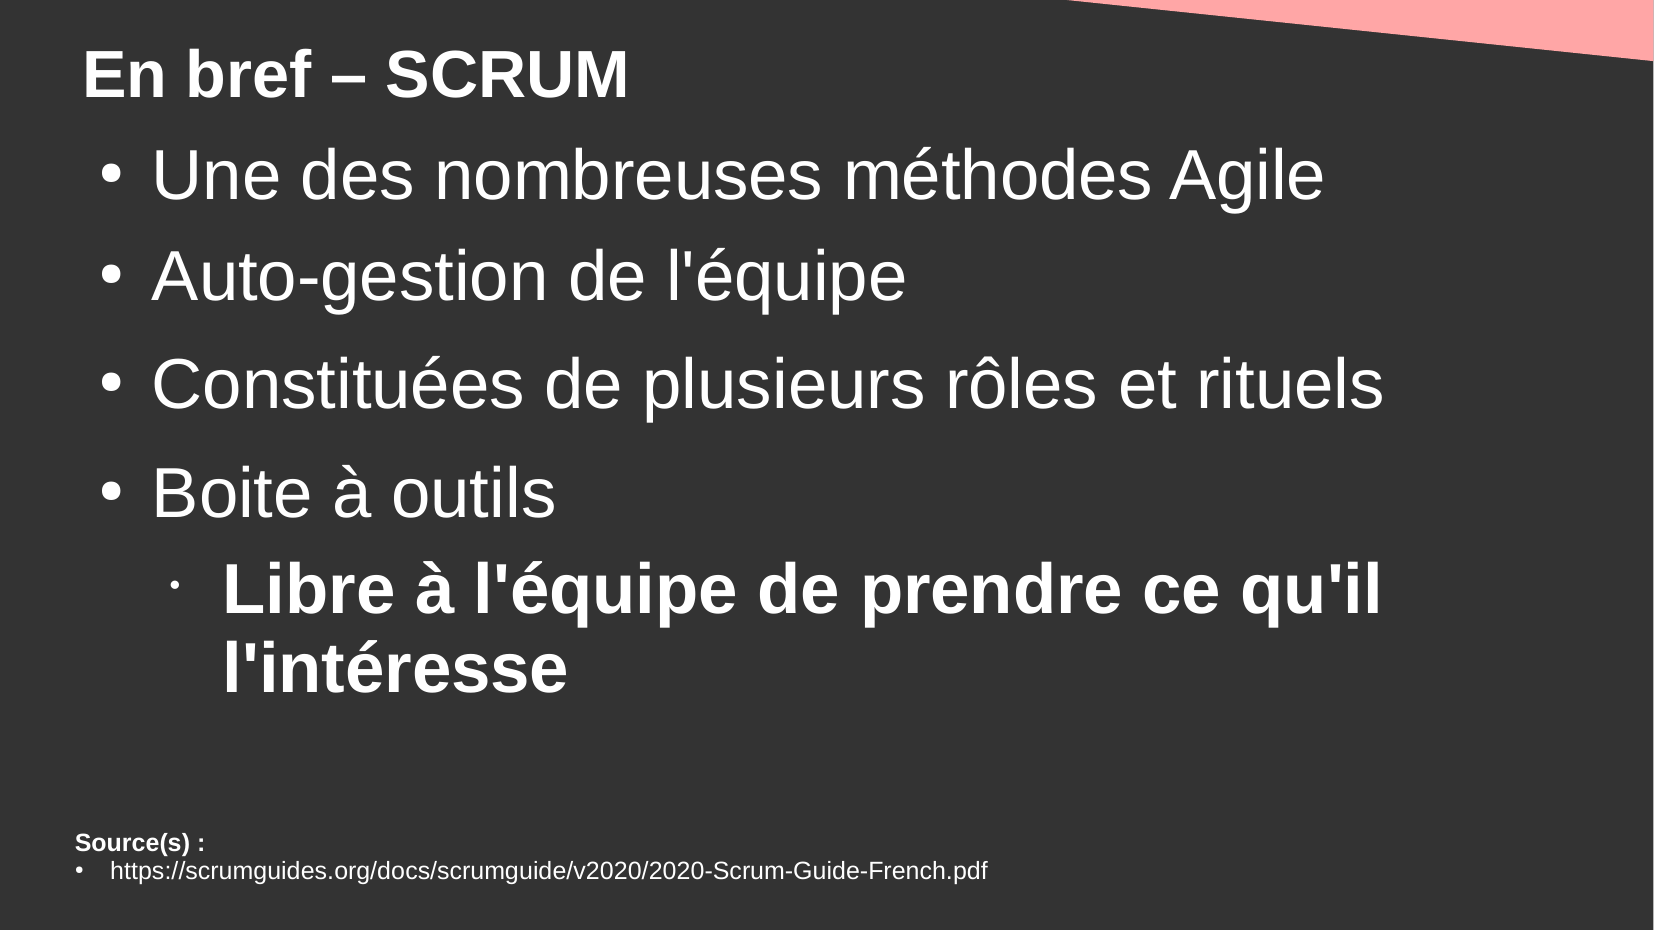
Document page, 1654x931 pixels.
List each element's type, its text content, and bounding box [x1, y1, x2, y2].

list Une des nombreuses méthodes Agile Auto-gestion de l'équipe Constituées de plusieurs rôles et rituels Boite à outils Libre à l'équipe de prendre ce qu'il l'intéresse [80, 135, 1620, 777]
title En bref – SCRUM [82, 37, 1571, 122]
text_box Source(s) : https://scrumguides.org/docs/scrumguide/v2020/2020-Scrum-Guide-French.pdf [59, 821, 1546, 920]
text_box [1066, 0, 1654, 62]
